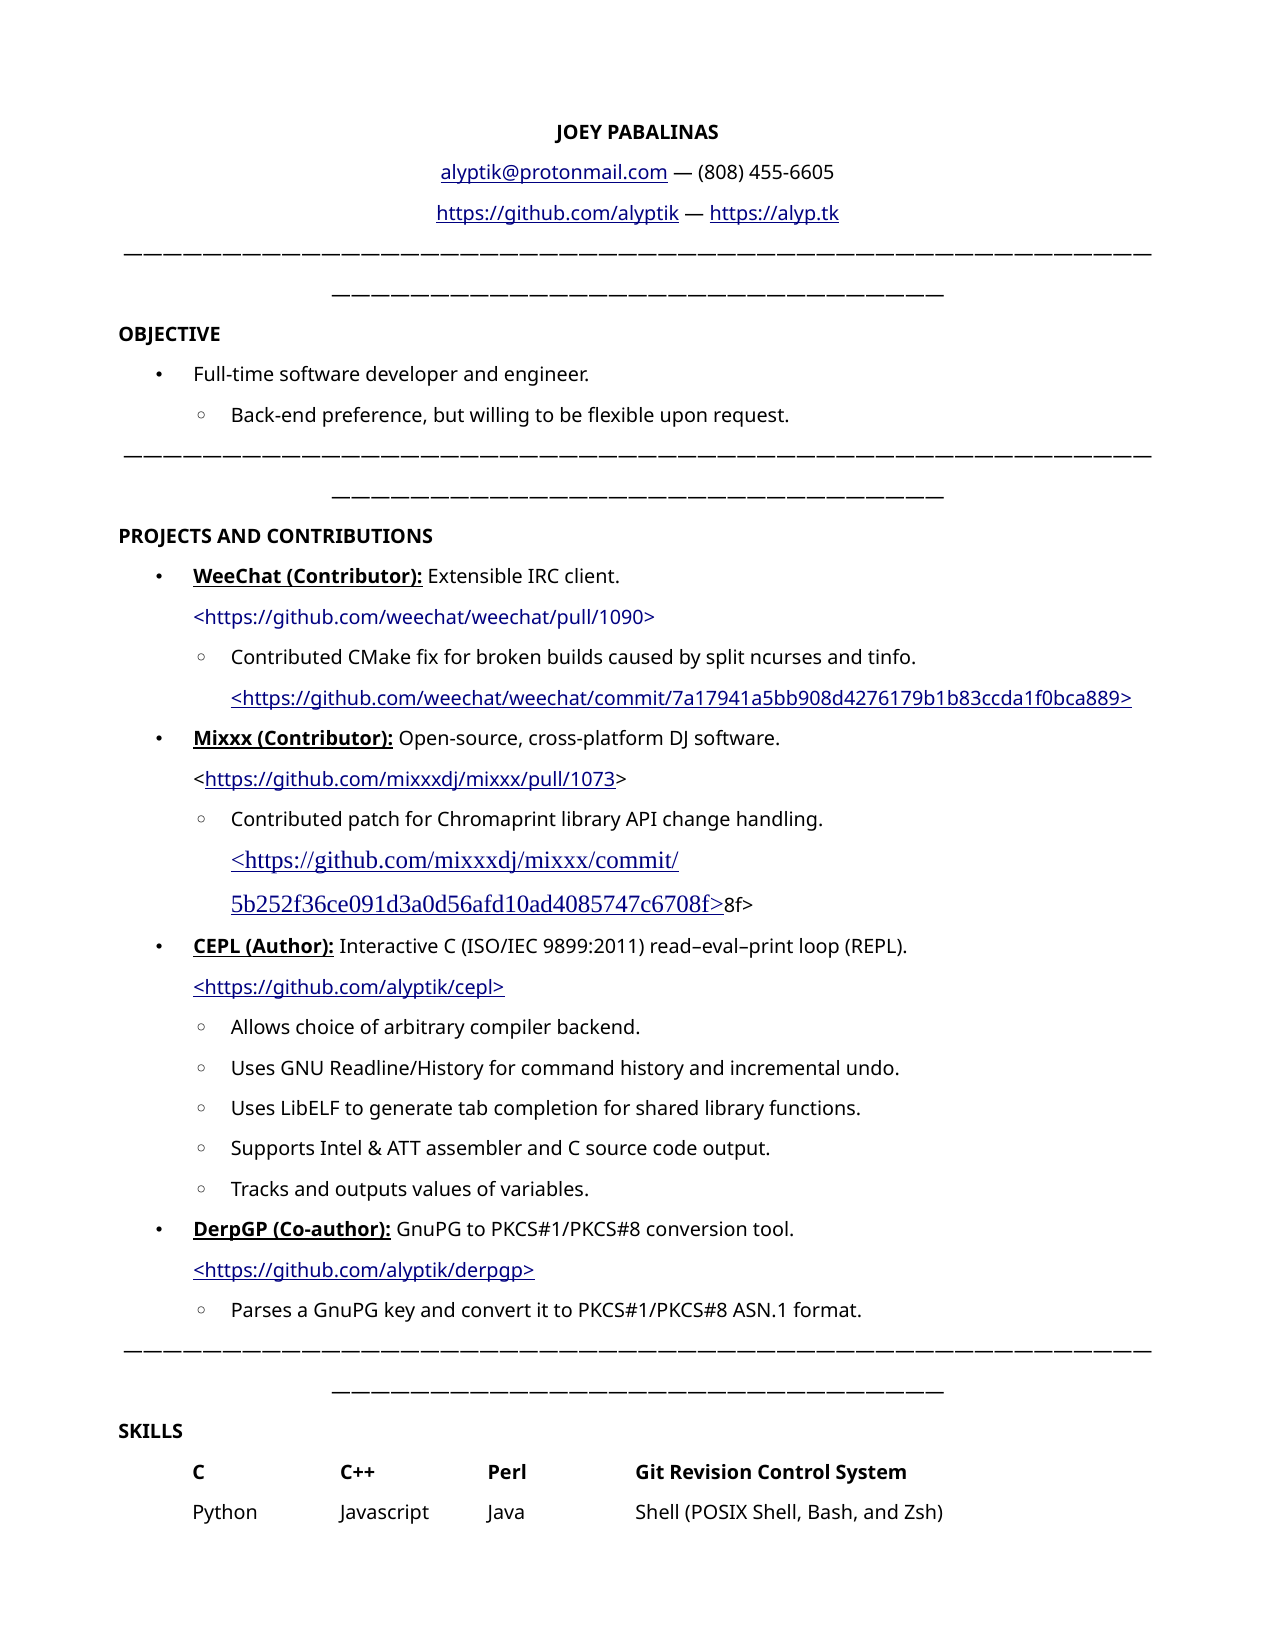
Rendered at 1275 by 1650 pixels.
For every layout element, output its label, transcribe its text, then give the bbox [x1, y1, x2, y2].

list CEPL (Author): Interactive C (ISO/IEC 9899:2011) read–eval–print loop (REPL). [156, 932, 1157, 959]
text JOEY PABALINAS [118, 118, 1157, 145]
list DerpGP (Co-author): GnuPG to PKCS#1/PKCS#8 conversion tool. [156, 1215, 1157, 1242]
list Back-end preference, but willing to be flexible upon request. [193, 401, 1157, 428]
list WeeChat (Contributor): Extensible IRC client. [156, 563, 1157, 590]
text ——————————————————————————————————————————————————————————————————————————————————— [118, 441, 1157, 509]
list Mixxx (Contributor): Open-source, cross-platform DJ software. [156, 724, 1157, 751]
list <https://github.com/weechat/weechat/commit/7a17941a5bb908d4276179b1b83ccda1f0bca889> [193, 684, 1157, 711]
list Parses a GnuPG key and convert it to PKCS#1/PKCS#8 ASN.1 format. [193, 1296, 1157, 1323]
text ——————————————————————————————————————————————————————————————————————————————————— [118, 239, 1157, 307]
list Contributed patch for Chromaprint library API change handling. [193, 805, 1157, 832]
list Tracks and outputs values of variables. [193, 1175, 1157, 1202]
text ——————————————————————————————————————————————————————————————————————————————————— [118, 1337, 1157, 1404]
text C C++ Perl Git Revision Control System [118, 1458, 1157, 1485]
list <https://github.com/weechat/weechat/pull/1090> [156, 603, 1157, 630]
list <https://github.com/mixxxdj/mixxx/commit/5b252f36ce091d3a0d56afd10ad4085747c6708f>8f> [193, 846, 1157, 918]
list Allows choice of arbitrary compiler backend. [193, 1013, 1157, 1040]
list Uses LibELF to generate tab completion for shared library functions. [193, 1094, 1157, 1121]
text Python Javascript Java Shell (POSIX Shell, Bash, and Zsh) [118, 1498, 1157, 1525]
text alyptik@protonmail.com — (808) 455-6605 [118, 158, 1157, 186]
list <https://github.com/alyptik/cepl> [156, 973, 1157, 1000]
text PROJECTS AND CONTRIBUTIONS [118, 522, 1157, 549]
list Supports Intel & ATT assembler and C source code output. [193, 1134, 1157, 1162]
list Full-time software developer and engineer. [156, 361, 1157, 388]
list Uses GNU Readline/History for command history and incremental undo. [193, 1054, 1157, 1081]
text SKILLS [118, 1417, 1157, 1444]
list <https://github.com/alyptik/derpgp> [156, 1256, 1157, 1283]
text OBJECTIVE [118, 320, 1157, 347]
text https://github.com/alyptik — https://alyp.tk [118, 199, 1157, 226]
list Contributed CMake fix for broken builds caused by split ncurses and tinfo. [193, 643, 1157, 671]
list <https://github.com/mixxxdj/mixxx/pull/1073> [156, 765, 1157, 792]
